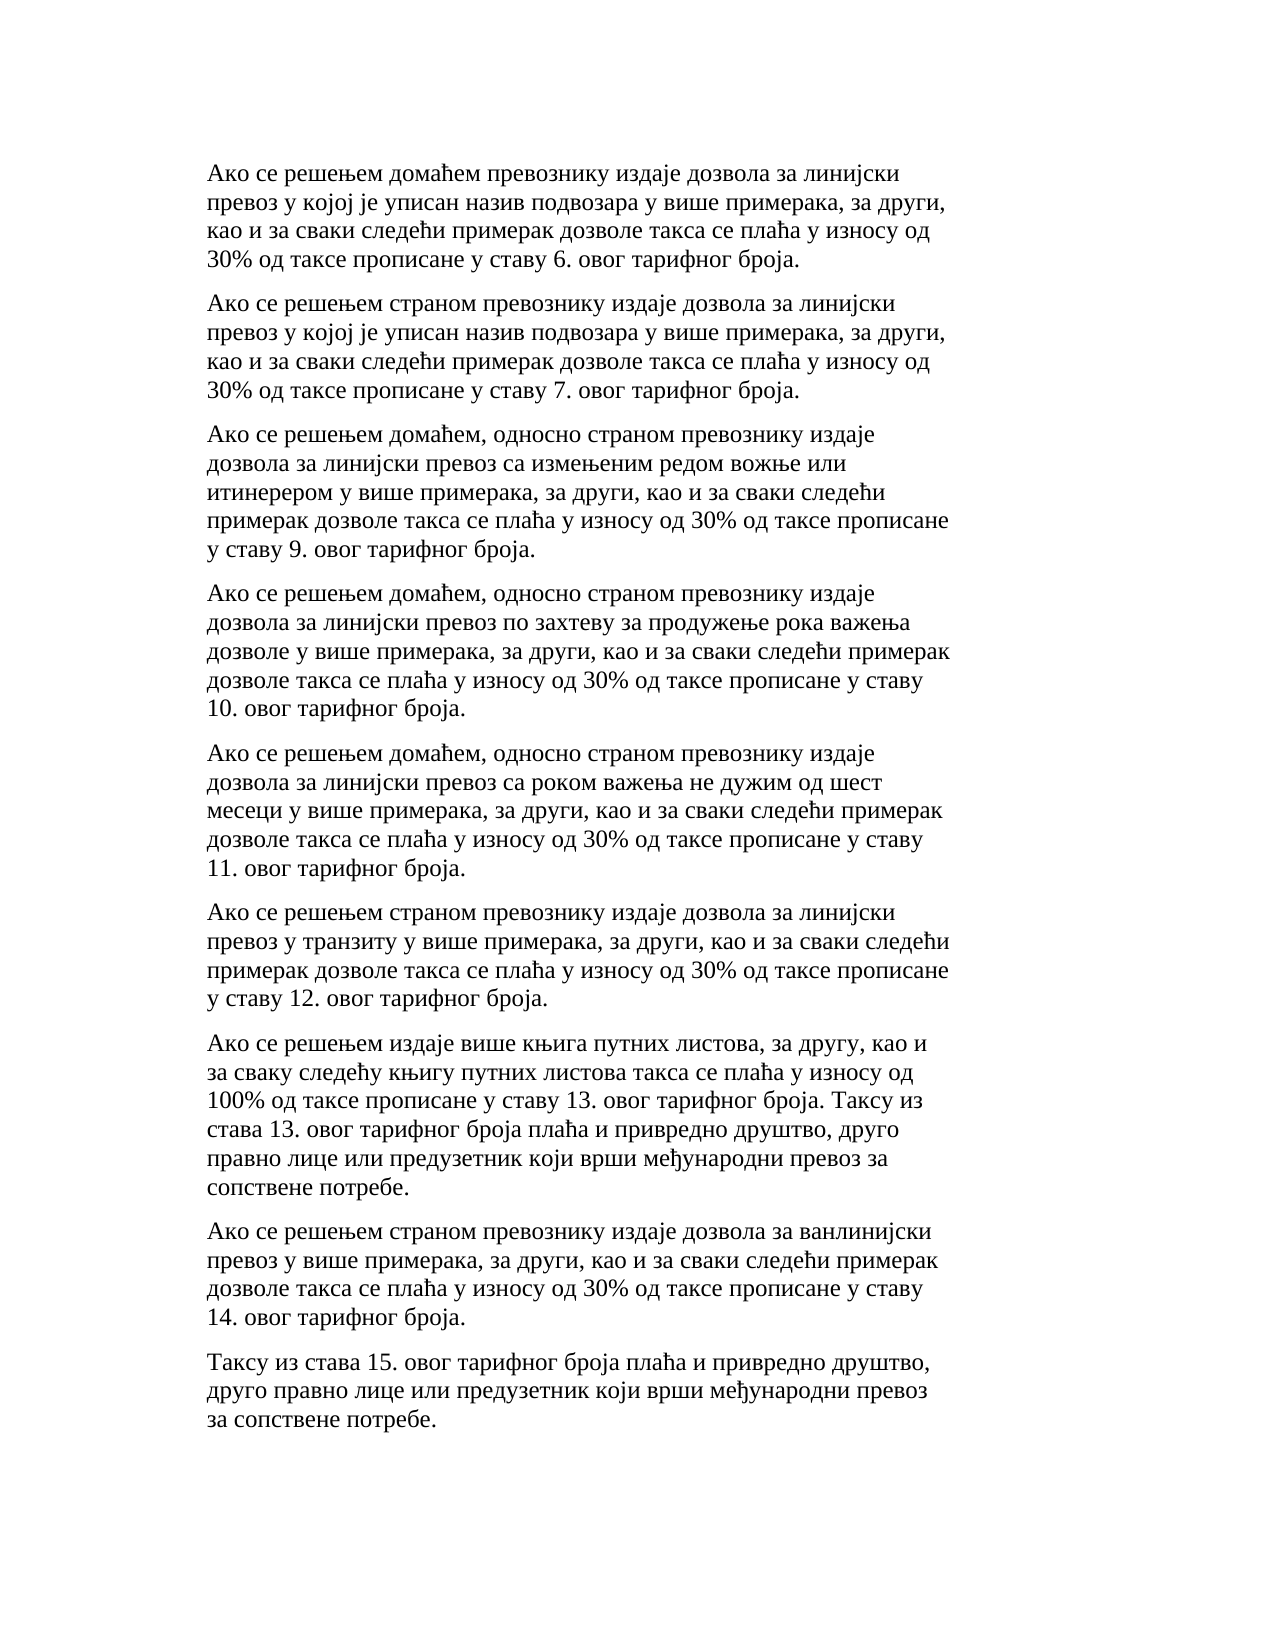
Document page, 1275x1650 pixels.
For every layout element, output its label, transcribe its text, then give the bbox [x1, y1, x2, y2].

table_cell Ако се решењем страном превознику издаје дозвола за линијски превоз у транзиту у више примерака, за други, као и за сваки следећи примерак дозволе такса се плаћа у износу од 30% од таксе прописане у ставу 12. овог тарифног броја. [199, 889, 961, 1020]
table_cell [961, 1208, 1076, 1339]
table_cell Ако се решењем издаје више књига путних листова, за другу, као и за сваку следећу књигу путних листова такса се плаћа у износу од 100% од таксе прописане у ставу 13. овог тарифног броја. Таксу из става 13. овог тарифног броја плаћа и привредно друштво, друго правно лице или предузетник који врши међународни превоз за сопствене потребе. [199, 1020, 961, 1208]
table_cell [961, 1020, 1076, 1208]
table_cell [961, 1441, 1076, 1485]
table_cell [961, 281, 1076, 411]
table_cell [961, 1339, 1076, 1441]
table_cell Ако се решењем домаћем, односно страном превознику издаје дозвола за линијски превоз са измењеним редом вожње или итинерером у више примерака, за други, као и за сваки следећи примерак дозволе такса се плаћа у износу од 30% од таксе прописане у ставу 9. овог тарифног броја. [199, 411, 961, 571]
table_cell Таксу из става 15. овог тарифног броја плаћа и привредно друштво, друго правно лице или предузетник који врши међународни превоз за сопствене потребе. [199, 1339, 961, 1441]
table_cell Ако се решењем домаћем, односно страном превознику издаје дозвола за линијски превоз са роком важења не дужим од шест месеци у више примерака, за други, као и за сваки следећи примерак дозволе такса се плаћа у износу од 30% од таксе прописане у ставу 11. овог тарифног броја. [199, 730, 961, 889]
table_cell Ако се решењем домаћем превознику издаје дозвола за линијски превоз у којој је уписан назив подвозара у више примерака, за други, као и за сваки следећи примерак дозволе такса се плаћа у износу од 30% од таксе прописане у ставу 6. овог тарифног броја. [199, 150, 961, 281]
table_cell [961, 730, 1076, 889]
table_cell [961, 150, 1076, 281]
table_cell Ако се решењем домаћем, односно страном превознику издаје дозвола за линијски превоз по захтеву за продужење рока важења дозволе у више примерака, за други, као и за сваки следећи примерак дозволе такса се плаћа у износу од 30% од таксе прописане у ставу 10. овог тарифног броја. [199, 571, 961, 730]
table_cell [199, 1441, 961, 1485]
table_cell Ако се решењем страном превознику издаје дозвола за линијски превоз у којој је уписан назив подвозара у више примерака, за други, као и за сваки следећи примерак дозволе такса се плаћа у износу од 30% од таксе прописане у ставу 7. овог тарифног броја. [199, 281, 961, 411]
table_cell Ако се решењем страном превознику издаје дозвола за ванлинијски превоз у више примерака, за други, као и за сваки следећи примерак дозволе такса се плаћа у износу од 30% од таксе прописане у ставу 14. овог тарифног броја. [199, 1208, 961, 1339]
table_cell [961, 571, 1076, 730]
table_cell [961, 889, 1076, 1020]
table_cell [961, 411, 1076, 571]
